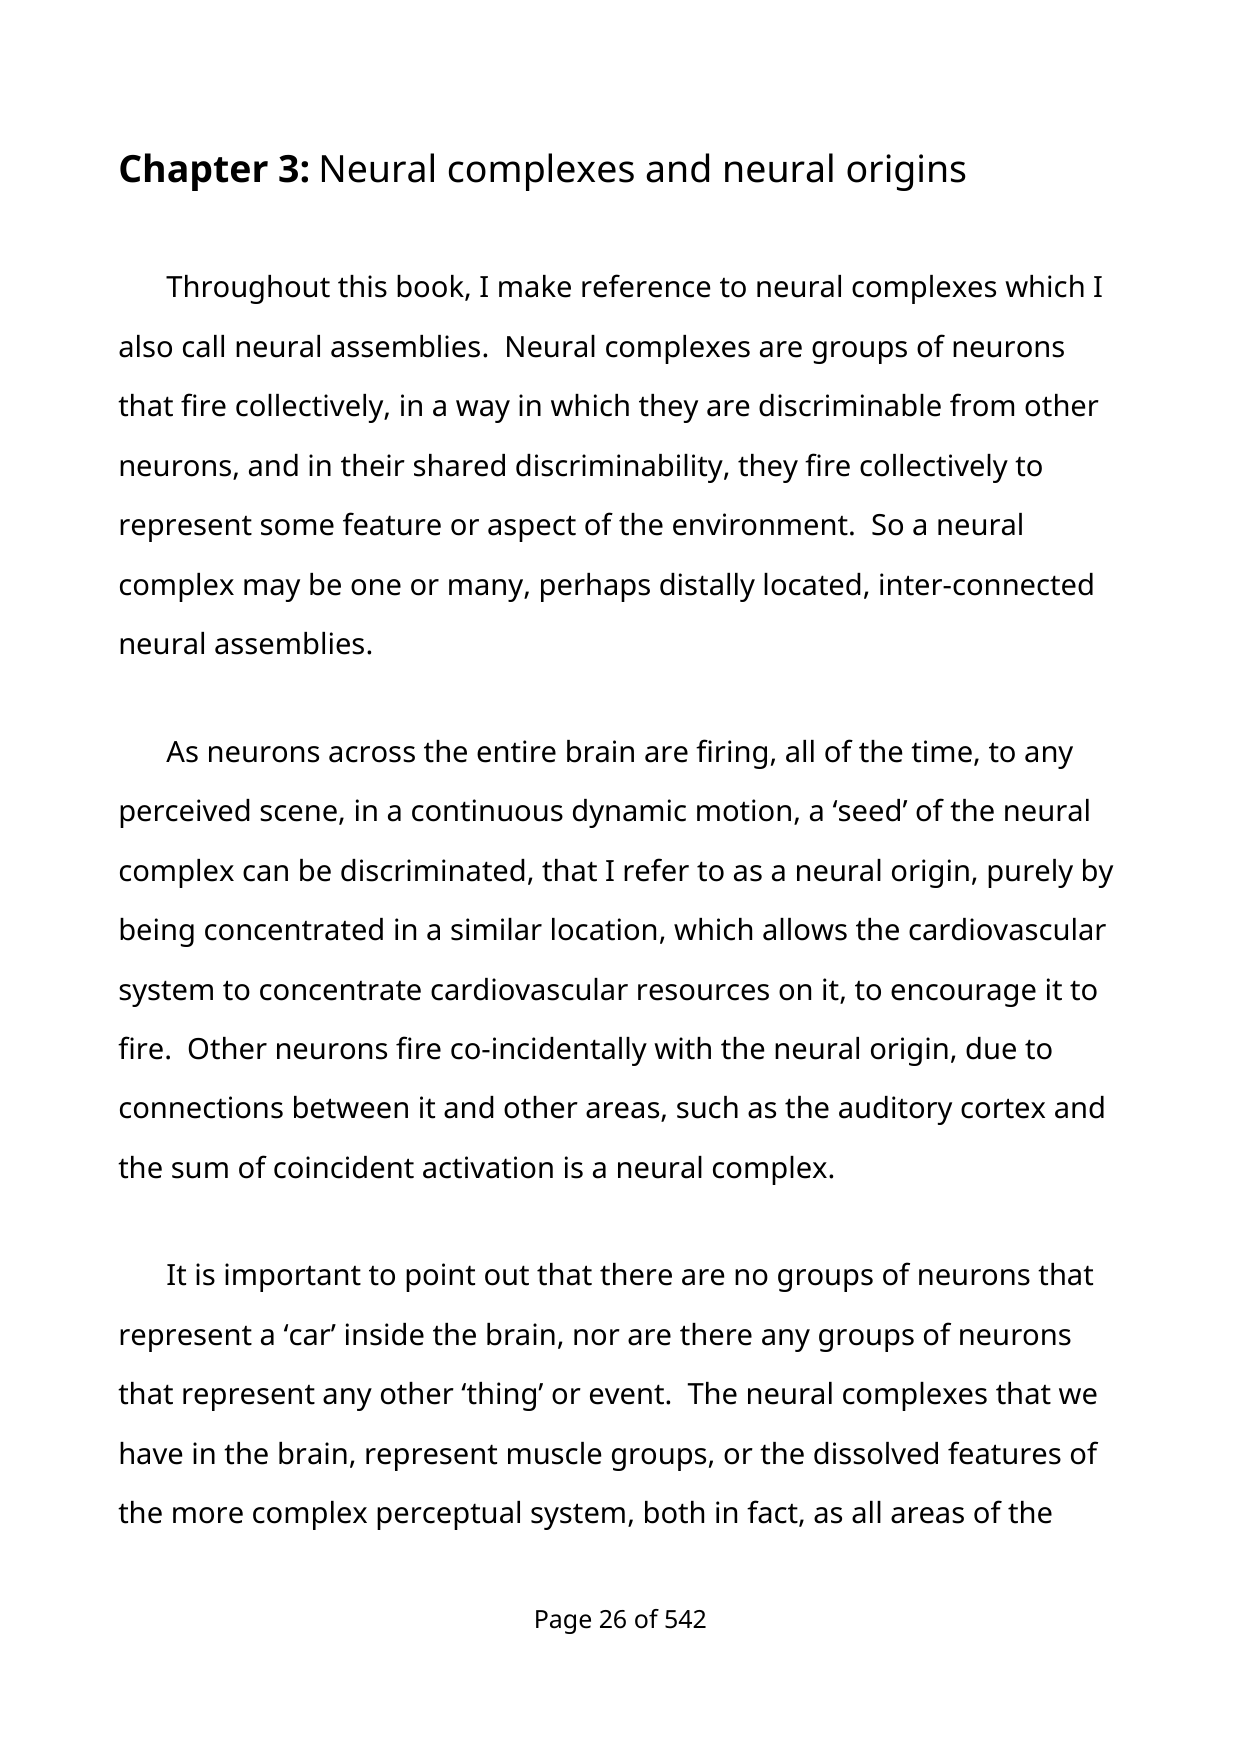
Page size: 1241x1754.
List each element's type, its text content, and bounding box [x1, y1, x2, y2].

text It is important to point out that there are no groups of neurons that represent a ‘car’ inside the brain, nor are there any groups of neurons that represent any other ‘thing’ or event. The neural complexes that we have in the brain, represent muscle groups, or the dissolved features of the more complex perceptual system, both in fact, as all areas of the [118, 1254, 1122, 1532]
text Chapter 3: Neural complexes and neural origins [118, 142, 1122, 193]
text Throughout this book, I make reference to neural complexes which I also call neural assemblies. Neural complexes are groups of neurons that fire collectively, in a way in which they are discriminable from other neurons, and in their shared discriminability, they fire collectively to represent some feature or aspect of the environment. So a neural complex may be one or many, perhaps distally located, inter-connected neural assemblies. [118, 267, 1122, 663]
text As neurons across the entire brain are firing, all of the time, to any perceived scene, in a continuous dynamic motion, a ‘seed’ of the neural complex can be discriminated, that I refer to as a neural origin, purely by being concentrated in a similar location, which allows the cardiovascular system to concentrate cardiovascular resources on it, to encourage it to fire. Other neurons fire co-incidentally with the neural origin, due to connections between it and other areas, such as the auditory cortex and the sum of coincident activation is a neural complex. [118, 731, 1122, 1187]
